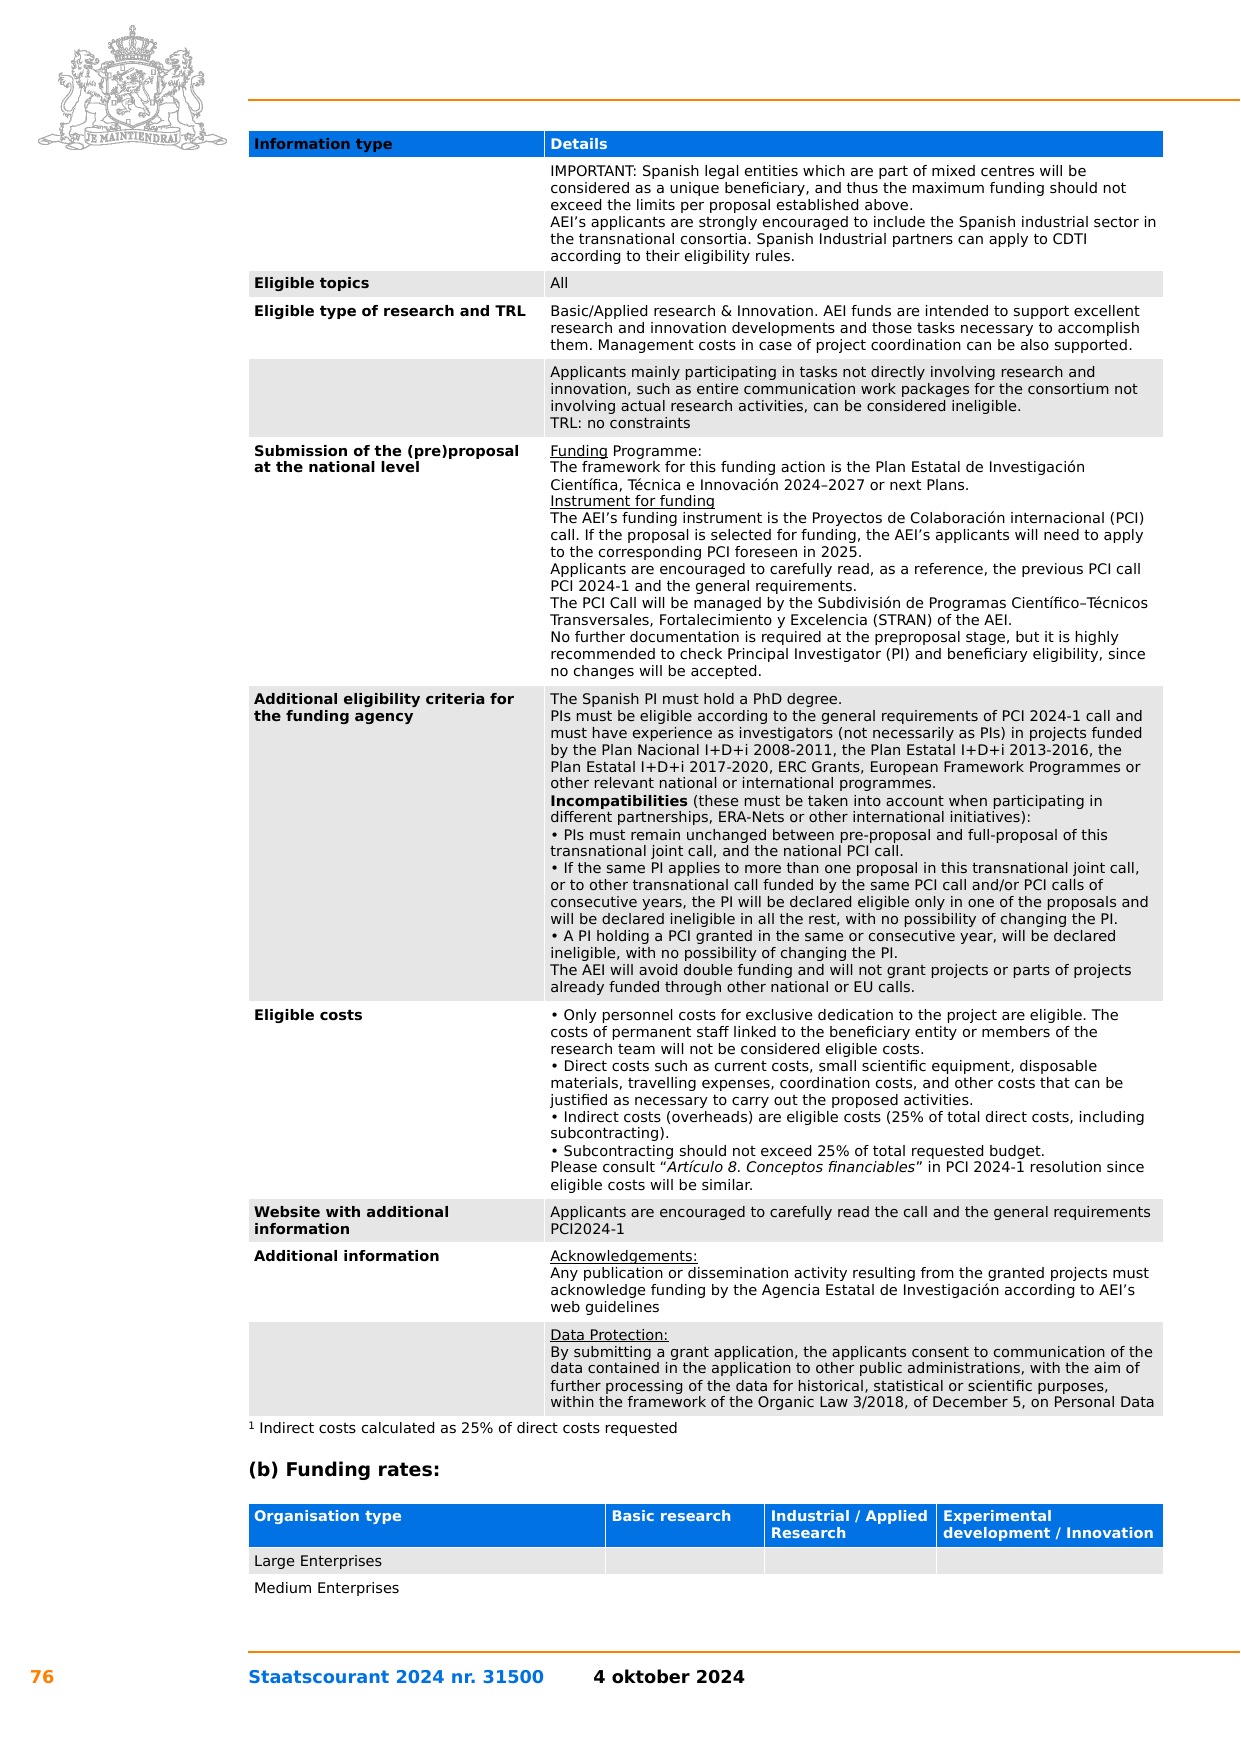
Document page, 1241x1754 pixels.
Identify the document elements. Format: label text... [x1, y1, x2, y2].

table_cell [937, 1575, 1163, 1602]
table_cell The Spanish PI must hold a PhD degree. PIs must be eligible according to the general requirements of PCI 2024-1 call and must have experience as investigators (not necessarily as PIs) in projects funded by the Plan Nacional I+D+i 2008-2011, the Plan Estatal I+D+i 2013-2016, the Plan Estatal I+D+i 2017-2020, ERC Grants, European Framework Programmes or other relevant national or international programmes. Incompatibilities (these must be taken into account when participating in different partnerships, ERA-Nets or other international initiatives): • PIs must remain unchanged between pre-proposal and full-proposal of this transnational joint call, and the national PCI call. • If the same PI applies to more than one proposal in this transnational joint call, or to other transnational call funded by the same PCI call and/or PCI calls of consecutive years, the PI will be declared eligible only in one of the proposals and will be declared ineligible in all the rest, with no possibility of changing the PI. • A PI holding a PCI granted in the same or consecutive year, will be declared ineligible, with no possibility of changing the PI. The AEI will avoid double funding and will not grant projects or parts of projects already funded through other national or EU calls. [545, 686, 1163, 1001]
picture [38, 25, 227, 150]
table_cell [765, 1548, 936, 1574]
table_cell Submission of the (pre)proposal at the national level [249, 438, 544, 685]
table_cell [249, 359, 544, 437]
table_header Information type [249, 131, 544, 157]
table_cell Medium Enterprises [249, 1575, 605, 1602]
table_cell [765, 1575, 936, 1602]
table_cell [249, 1322, 544, 1416]
table_cell 1 Indirect costs calculated as 25% of direct costs requested [248, 1417, 1163, 1437]
table_cell Basic/Applied research & Innovation. AEI funds are intended to support excellent research and innovation developments and those tasks necessary to accomplish them. Management costs in case of project coordination can be also supported. [545, 298, 1163, 358]
table_cell Website with additional information [249, 1199, 544, 1242]
table_cell Additional eligibility criteria for the funding agency [249, 686, 544, 1001]
table_cell Applicants are encouraged to carefully read the call and the general requirements PCI2024-1 [545, 1199, 1163, 1242]
table_cell Data Protection: By submitting a grant application, the applicants consent to communication of the data contained in the application to other public administrations, with the aim of further processing of the data for historical, statistical or scientific purposes, within the framework of the Organic Law 3/2018, of December 5, on Personal Data [545, 1322, 1163, 1416]
table_header Industrial / Applied Research [765, 1504, 936, 1547]
table_cell Funding Programme: The framework for this funding action is the Plan Estatal de Investigación Científica, Técnica e Innovación 2024–2027 or next Plans. Instrument for funding The AEI’s funding instrument is the Proyectos de Colaboración internacional (PCI) call. If the proposal is selected for funding, the AEI’s applicants will need to apply to the corresponding PCI foreseen in 2025. Applicants are encouraged to carefully read, as a reference, the previous PCI call PCI 2024-1 and the general requirements. The PCI Call will be managed by the Subdivisión de Programas Científico–Técnicos Transversales, Fortalecimiento y Excelencia (STRAN) of the AEI. No further documentation is required at the preproposal stage, but it is highly recommended to check Principal Investigator (PI) and beneficiary eligibility, since no changes will be accepted. [545, 438, 1163, 685]
table_header Organisation type [249, 1504, 605, 1547]
table_cell All [545, 271, 1163, 297]
table_cell [937, 1548, 1163, 1574]
table_cell Large Enterprises [249, 1548, 605, 1574]
subtitle (b) Funding rates: [248, 1459, 1163, 1481]
table_header Experimental development / Innovation [937, 1504, 1163, 1547]
table_cell [249, 158, 544, 269]
table_cell Acknowledgements: Any publication or dissemination activity resulting from the granted projects must acknowledge funding by the Agencia Estatal de Investigación according to AEI’s web guidelines [545, 1244, 1163, 1321]
table_cell • Only personnel costs for exclusive dedication to the project are eligible. The costs of permanent staff linked to the beneficiary entity or members of the research team will not be considered eligible costs. • Direct costs such as current costs, small scientific equipment, disposable materials, travelling expenses, coordination costs, and other costs that can be justified as necessary to carry out the proposed activities. • Indirect costs (overheads) are eligible costs (25% of total direct costs, including subcontracting). • Subcontracting should not exceed 25% of total requested budget. Please consult “Artículo 8. Conceptos financiables” in PCI 2024-1 resolution since eligible costs will be similar. [545, 1002, 1163, 1198]
table_cell [606, 1548, 764, 1574]
table_cell Eligible topics [249, 271, 544, 297]
table_cell Eligible costs [249, 1002, 544, 1198]
table_cell Additional information [249, 1244, 544, 1321]
table_cell Eligible type of research and TRL [249, 298, 544, 358]
table_header Basic research [606, 1504, 764, 1547]
table_cell [606, 1575, 764, 1602]
table_cell Applicants mainly participating in tasks not directly involving research and innovation, such as entire communication work packages for the consortium not involving actual research activities, can be considered ineligible. TRL: no constraints [545, 359, 1163, 437]
table_cell IMPORTANT: Spanish legal entities which are part of mixed centres will be considered as a unique beneficiary, and thus the maximum funding should not exceed the limits per proposal established above. AEI’s applicants are strongly encouraged to include the Spanish industrial sector in the transnational consortia. Spanish Industrial partners can apply to CDTI according to their eligibility rules. [545, 158, 1163, 269]
table_header Details [545, 131, 1163, 157]
